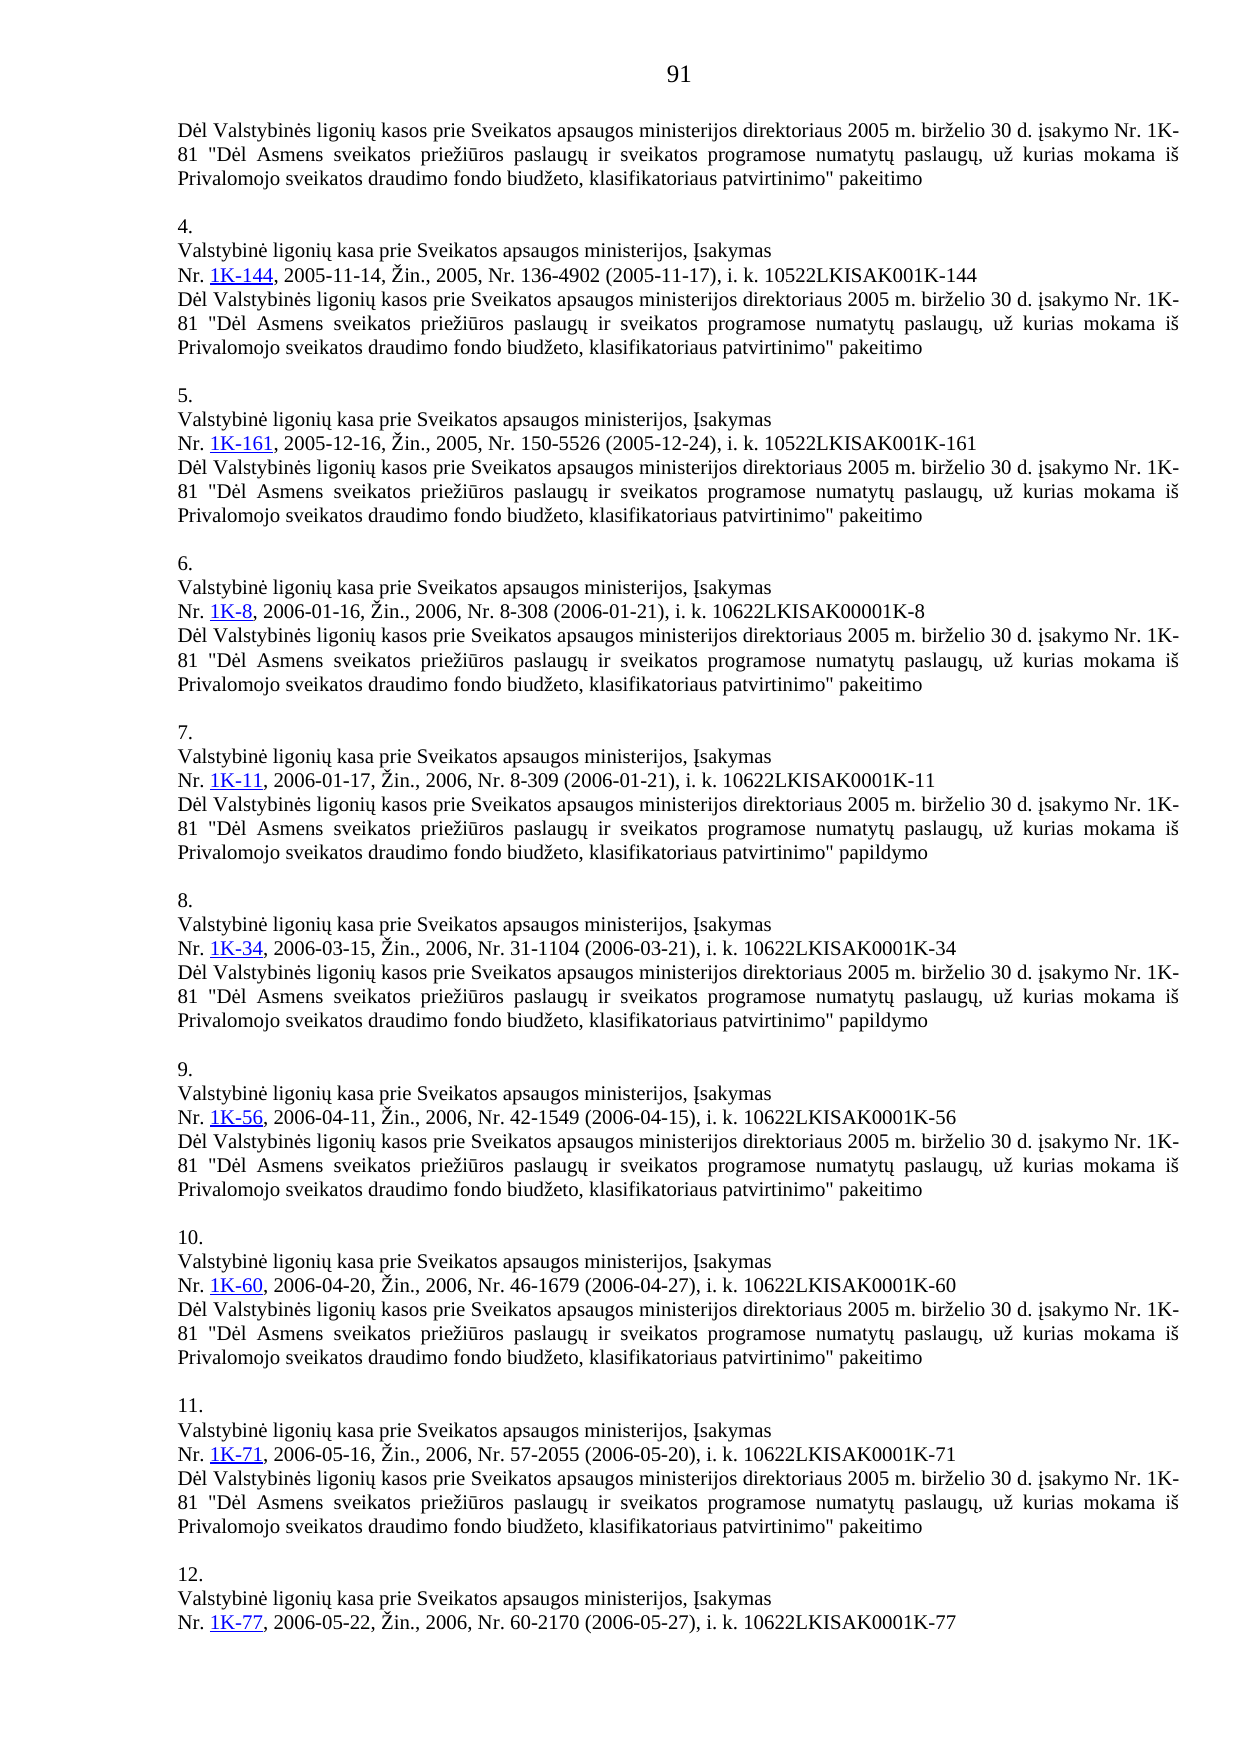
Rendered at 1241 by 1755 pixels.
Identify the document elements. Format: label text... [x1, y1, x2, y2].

text Dėl Valstybinės ligonių kasos prie Sveikatos apsaugos ministerijos direktoriaus 2005 m. birželio 30 d. įsakymo Nr. 1K- 81 "Dėl Asmens sveikatos priežiūros paslaugų ir sveikatos programose numatytų paslaugų, už kurias mokama iš Privalomojo sveikatos draudimo fondo biudžeto, klasifikatoriaus patvirtinimo" pakeitimo [177, 623, 1181, 696]
text 12. [177, 1562, 1181, 1586]
text Dėl Valstybinės ligonių kasos prie Sveikatos apsaugos ministerijos direktoriaus 2005 m. birželio 30 d. įsakymo Nr. 1K-81 "Dėl Asmens sveikatos priežiūros paslaugų ir sveikatos programose numatytų paslaugų, už kurias mokama iš Privalomojo sveikatos draudimo fondo biudžeto, klasifikatoriaus patvirtinimo" papildymo [177, 960, 1181, 1032]
text Nr. 1K-11, 2006-01-17, Žin., 2006, Nr. 8-309 (2006-01-21), i. k. 10622LKISAK0001K-11 [177, 768, 1181, 792]
text Valstybinė ligonių kasa prie Sveikatos apsaugos ministerijos, Įsakymas [177, 1249, 1181, 1273]
text Valstybinė ligonių kasa prie Sveikatos apsaugos ministerijos, Įsakymas [177, 744, 1181, 768]
text Dėl Valstybinės ligonių kasos prie Sveikatos apsaugos ministerijos direktoriaus 2005 m. birželio 30 d. įsakymo Nr. 1K-81 "Dėl Asmens sveikatos priežiūros paslaugų ir sveikatos programose numatytų paslaugų, už kurias mokama iš Privalomojo sveikatos draudimo fondo biudžeto, klasifikatoriaus patvirtinimo" pakeitimo [177, 287, 1181, 359]
text 8. [177, 888, 1181, 912]
text Valstybinė ligonių kasa prie Sveikatos apsaugos ministerijos, Įsakymas [177, 1586, 1181, 1610]
text 4. [177, 214, 1181, 238]
text Dėl Valstybinės ligonių kasos prie Sveikatos apsaugos ministerijos direktoriaus 2005 m. birželio 30 d. įsakymo Nr. 1K-81 "Dėl Asmens sveikatos priežiūros paslaugų ir sveikatos programose numatytų paslaugų, už kurias mokama iš Privalomojo sveikatos draudimo fondo biudžeto, klasifikatoriaus patvirtinimo" pakeitimo [177, 1129, 1181, 1201]
text Valstybinė ligonių kasa prie Sveikatos apsaugos ministerijos, Įsakymas [177, 238, 1181, 262]
text Nr. 1K-8, 2006-01-16, Žin., 2006, Nr. 8-308 (2006-01-21), i. k. 10622LKISAK00001K-8 [177, 599, 1181, 623]
text Nr. 1K-161, 2005-12-16, Žin., 2005, Nr. 150-5526 (2005-12-24), i. k. 10522LKISAK001K-161 [177, 431, 1181, 455]
text 10. [177, 1225, 1181, 1249]
text Valstybinė ligonių kasa prie Sveikatos apsaugos ministerijos, Įsakymas [177, 1081, 1181, 1105]
text Dėl Valstybinės ligonių kasos prie Sveikatos apsaugos ministerijos direktoriaus 2005 m. birželio 30 d. įsakymo Nr. 1K- 81 "Dėl Asmens sveikatos priežiūros paslaugų ir sveikatos programose numatytų paslaugų, už kurias mokama iš Privalomojo sveikatos draudimo fondo biudžeto, klasifikatoriaus patvirtinimo" papildymo [177, 792, 1181, 864]
text Dėl Valstybinės ligonių kasos prie Sveikatos apsaugos ministerijos direktoriaus 2005 m. birželio 30 d. įsakymo Nr. 1K-81 "Dėl Asmens sveikatos priežiūros paslaugų ir sveikatos programose numatytų paslaugų, už kurias mokama iš Privalomojo sveikatos draudimo fondo biudžeto, klasifikatoriaus patvirtinimo" pakeitimo [177, 118, 1181, 190]
text 5. [177, 383, 1181, 407]
text Nr. 1K-34, 2006-03-15, Žin., 2006, Nr. 31-1104 (2006-03-21), i. k. 10622LKISAK0001K-34 [177, 936, 1181, 960]
text Nr. 1K-56, 2006-04-11, Žin., 2006, Nr. 42-1549 (2006-04-15), i. k. 10622LKISAK0001K-56 [177, 1105, 1181, 1129]
text Dėl Valstybinės ligonių kasos prie Sveikatos apsaugos ministerijos direktoriaus 2005 m. birželio 30 d. įsakymo Nr. 1K-81 "Dėl Asmens sveikatos priežiūros paslaugų ir sveikatos programose numatytų paslaugų, už kurias mokama iš Privalomojo sveikatos draudimo fondo biudžeto, klasifikatoriaus patvirtinimo" pakeitimo [177, 1297, 1181, 1369]
text Nr. 1K-144, 2005-11-14, Žin., 2005, Nr. 136-4902 (2005-11-17), i. k. 10522LKISAK001K-144 [177, 262, 1181, 287]
text Dėl Valstybinės ligonių kasos prie Sveikatos apsaugos ministerijos direktoriaus 2005 m. birželio 30 d. įsakymo Nr. 1K-81 "Dėl Asmens sveikatos priežiūros paslaugų ir sveikatos programose numatytų paslaugų, už kurias mokama iš Privalomojo sveikatos draudimo fondo biudžeto, klasifikatoriaus patvirtinimo" pakeitimo [177, 1466, 1181, 1538]
text Valstybinė ligonių kasa prie Sveikatos apsaugos ministerijos, Įsakymas [177, 1417, 1181, 1442]
text 11. [177, 1393, 1181, 1417]
text Nr. 1K-60, 2006-04-20, Žin., 2006, Nr. 46-1679 (2006-04-27), i. k. 10622LKISAK0001K-60 [177, 1273, 1181, 1297]
text 6. [177, 551, 1181, 575]
text Valstybinė ligonių kasa prie Sveikatos apsaugos ministerijos, Įsakymas [177, 575, 1181, 599]
text 7. [177, 720, 1181, 744]
text Nr. 1K-71, 2006-05-16, Žin., 2006, Nr. 57-2055 (2006-05-20), i. k. 10622LKISAK0001K-71 [177, 1442, 1181, 1466]
text Dėl Valstybinės ligonių kasos prie Sveikatos apsaugos ministerijos direktoriaus 2005 m. birželio 30 d. įsakymo Nr. 1K-81 "Dėl Asmens sveikatos priežiūros paslaugų ir sveikatos programose numatytų paslaugų, už kurias mokama iš Privalomojo sveikatos draudimo fondo biudžeto, klasifikatoriaus patvirtinimo" pakeitimo [177, 455, 1181, 527]
text Valstybinė ligonių kasa prie Sveikatos apsaugos ministerijos, Įsakymas [177, 407, 1181, 431]
text Valstybinė ligonių kasa prie Sveikatos apsaugos ministerijos, Įsakymas [177, 912, 1181, 936]
text 9. [177, 1057, 1181, 1081]
text Nr. 1K-77, 2006-05-22, Žin., 2006, Nr. 60-2170 (2006-05-27), i. k. 10622LKISAK0001K-77 [177, 1610, 1181, 1634]
